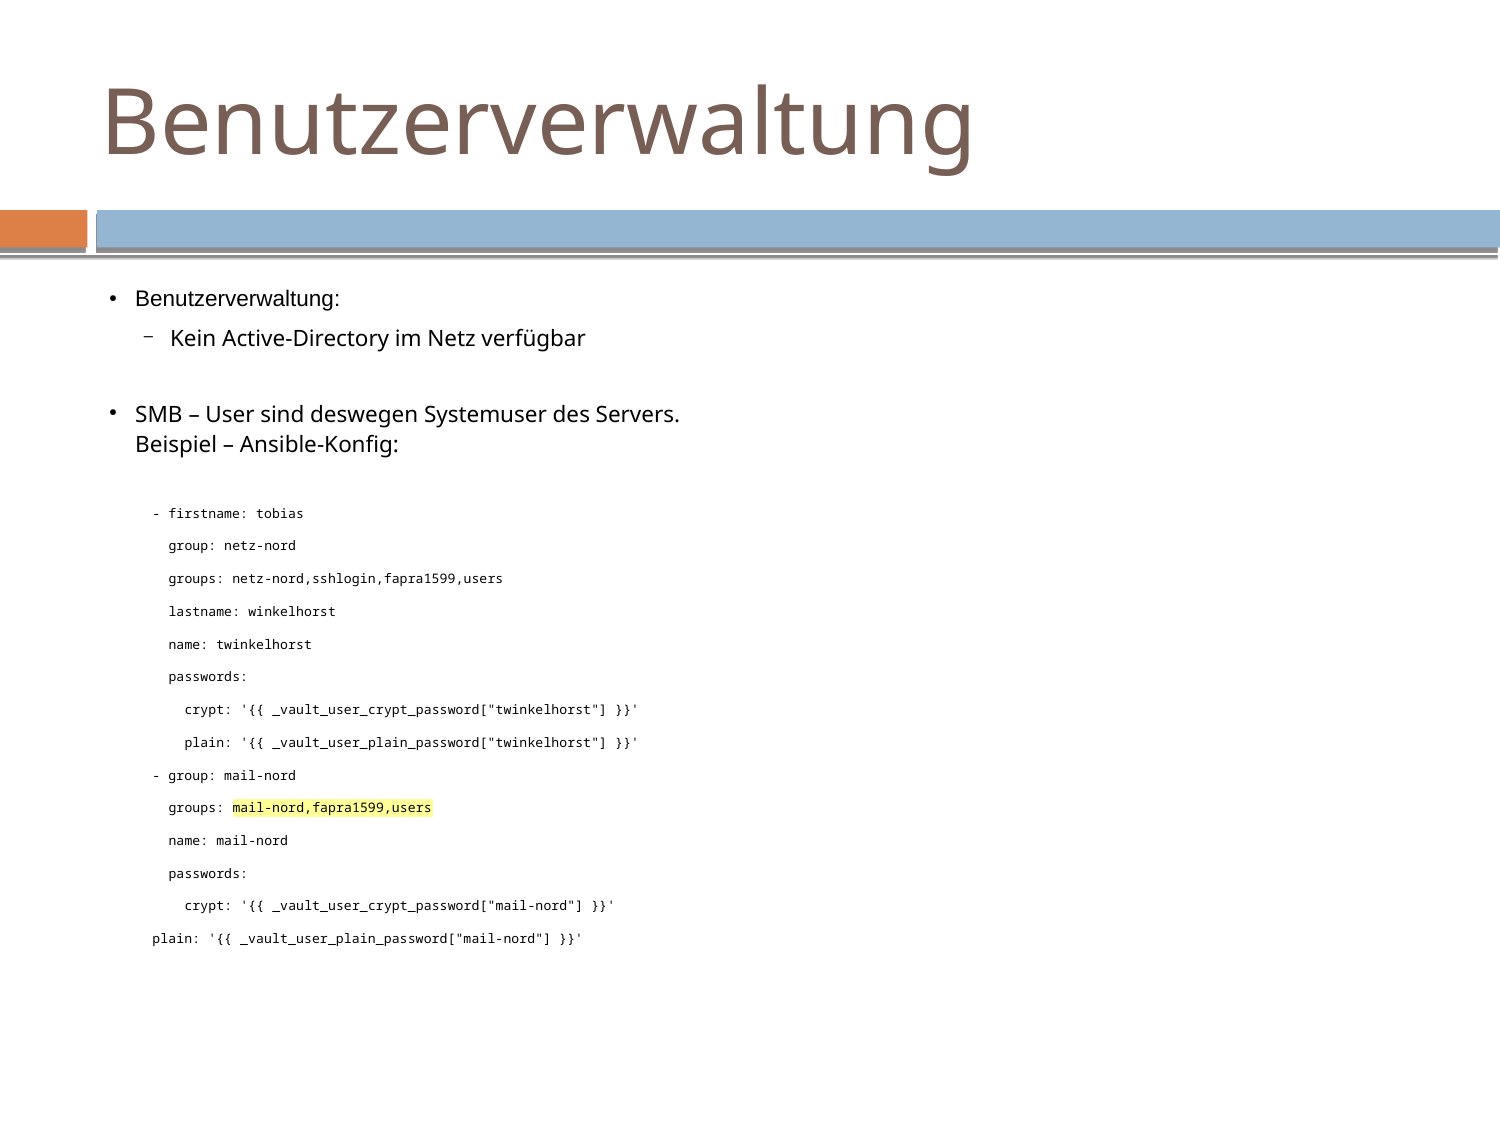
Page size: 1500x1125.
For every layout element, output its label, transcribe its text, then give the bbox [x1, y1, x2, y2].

list Benutzerverwaltung: Kein Active-Directory im Netz verfügbar SMB – User sind deswegen Systemuser des Servers. Beispiel – Ansible-Konfig: - firstname: tobias group: netz-nord groups: netz-nord,sshlogin,fapra1599,users lastname: winkelhorst name: twinkelhorst passwords: crypt: '{{ _vault_user_crypt_password["twinkelhorst"] }}' plain: '{{ _vault_user_plain_password["twinkelhorst"] }}' - group: mail-nord groups: mail-nord,fapra1599,users name: mail-nord passwords: crypt: '{{ _vault_user_crypt_password["mail-nord"] }}' plain: '{{ _vault_user_plain_password["mail-nord"] }}' [100, 286, 1438, 1024]
title Benutzerverwaltung [100, 11, 1500, 226]
